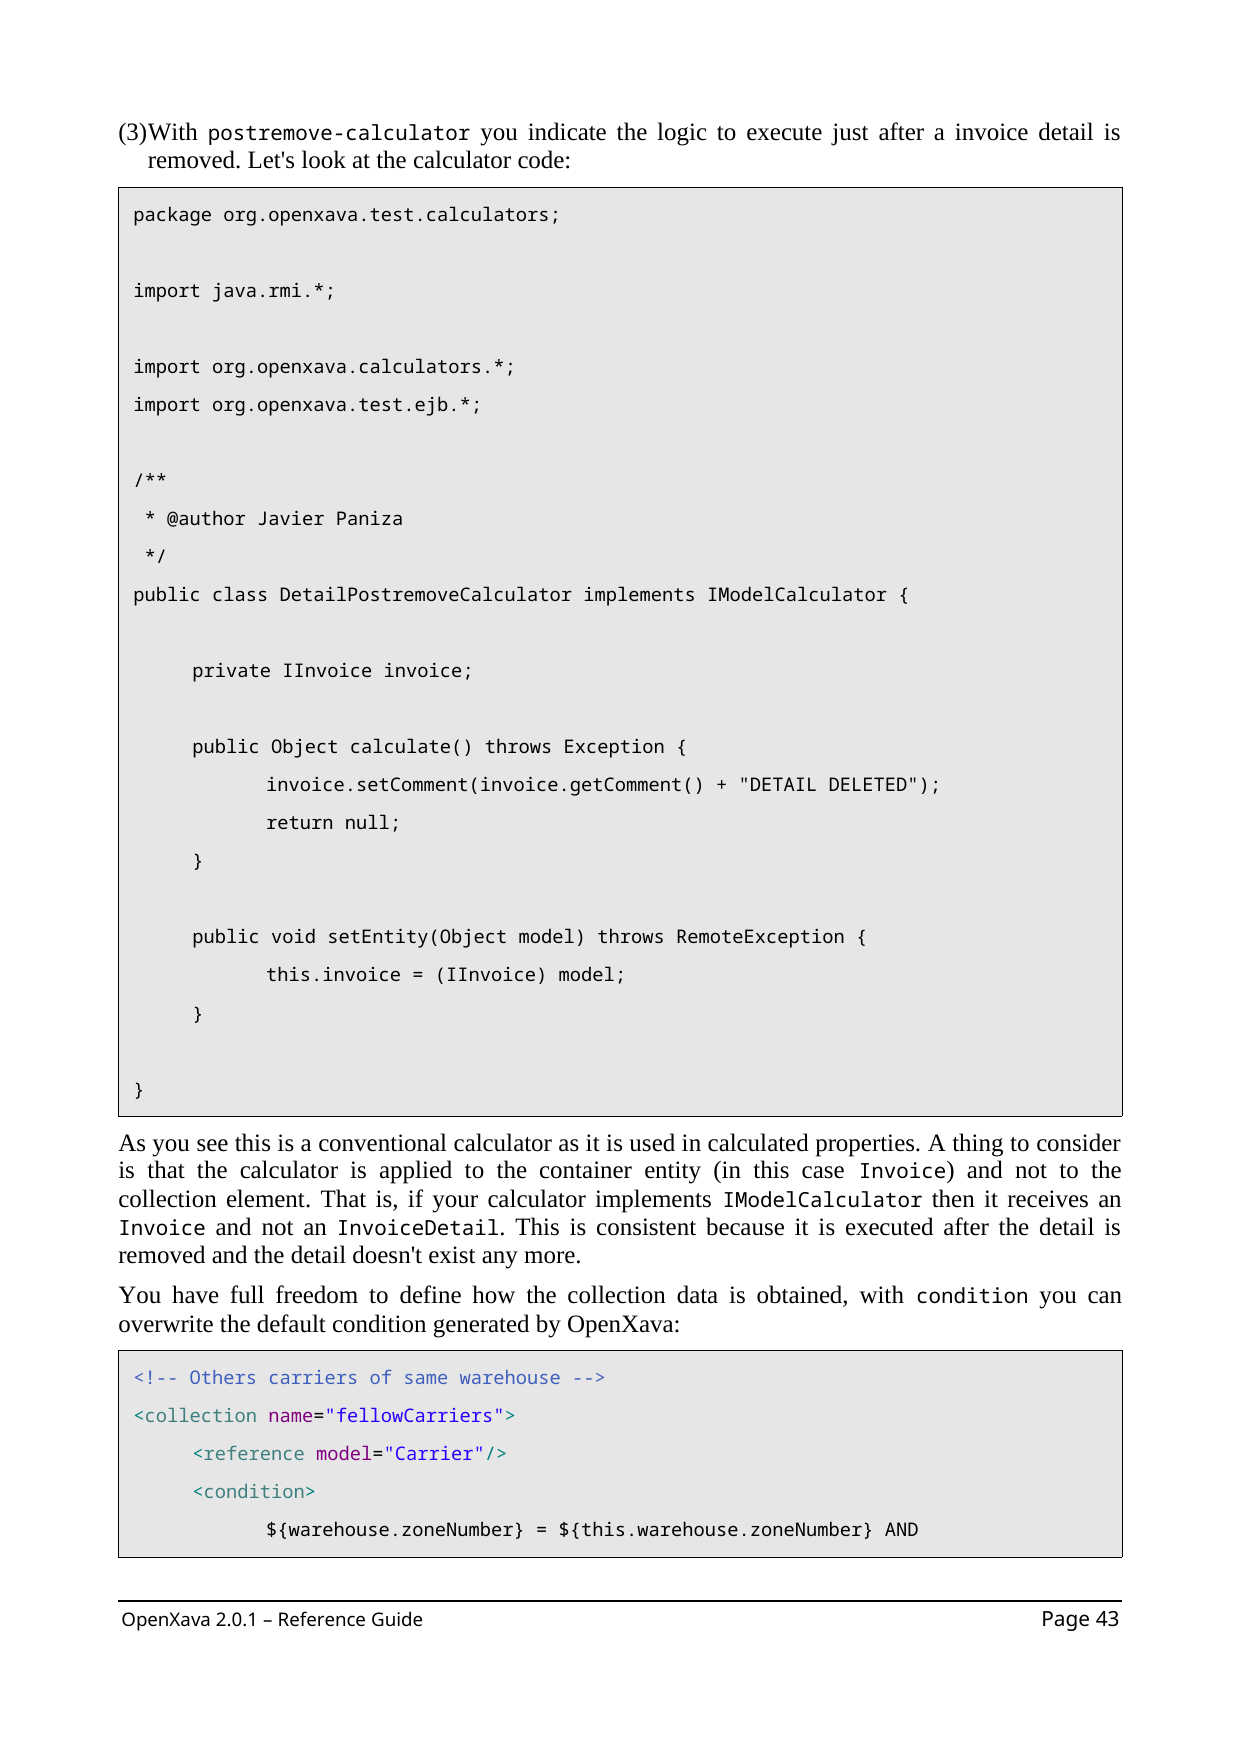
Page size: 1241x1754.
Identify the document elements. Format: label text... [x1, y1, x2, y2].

text <condition> [119, 1464, 1122, 1502]
text */ [119, 529, 1122, 567]
text <collection name="fellowCarriers"> [119, 1388, 1122, 1426]
text } [119, 1061, 1122, 1116]
text <!-- Others carriers of same warehouse --> [119, 1351, 1122, 1388]
text ${warehouse.zoneNumber} = ${this.warehouse.zoneNumber} AND [119, 1502, 1122, 1557]
text public Object calculate() throws Exception { [119, 719, 1122, 757]
text /** [119, 453, 1122, 491]
text return null; [119, 795, 1122, 833]
text this.invoice = (IInvoice) model; [119, 947, 1122, 985]
text public void setEntity(Object model) throws RemoteException { [119, 909, 1122, 947]
text private IInvoice invoice; [119, 643, 1122, 681]
text public class DetailPostremoveCalculator implements IModelCalculator { [119, 567, 1122, 605]
text import org.openxava.test.ejb.*; [119, 377, 1122, 415]
text * @author Javier Paniza [119, 491, 1122, 529]
list With postremove-calculator you indicate the logic to execute just after a invoice detail is removed. Let's look at the calculator code: [118, 118, 1122, 174]
text As you see this is a conventional calculator as it is used in calculated properties. A thing to consider is that the calculator is applied to the container entity (in this case Invoice) and not to the collection element. That is, if your calculator implements IModelCalculator then it receives an Invoice and not an InvoiceDetail. This is consistent because it is executed after the detail is removed and the detail doesn't exist any more. [118, 1129, 1122, 1269]
text <reference model="Carrier"/> [119, 1426, 1122, 1464]
text invoice.setComment(invoice.getComment() + "DETAIL DELETED"); [119, 757, 1122, 795]
text package org.openxava.test.calculators; [119, 188, 1122, 224]
text } [119, 833, 1122, 871]
text You have full freedom to define how the collection data is obtained, with condition you can overwrite the default condition generated by OpenXava: [118, 1281, 1122, 1337]
text } [119, 985, 1122, 1023]
text import org.openxava.calculators.*; [119, 339, 1122, 377]
text import java.rmi.*; [119, 263, 1122, 301]
